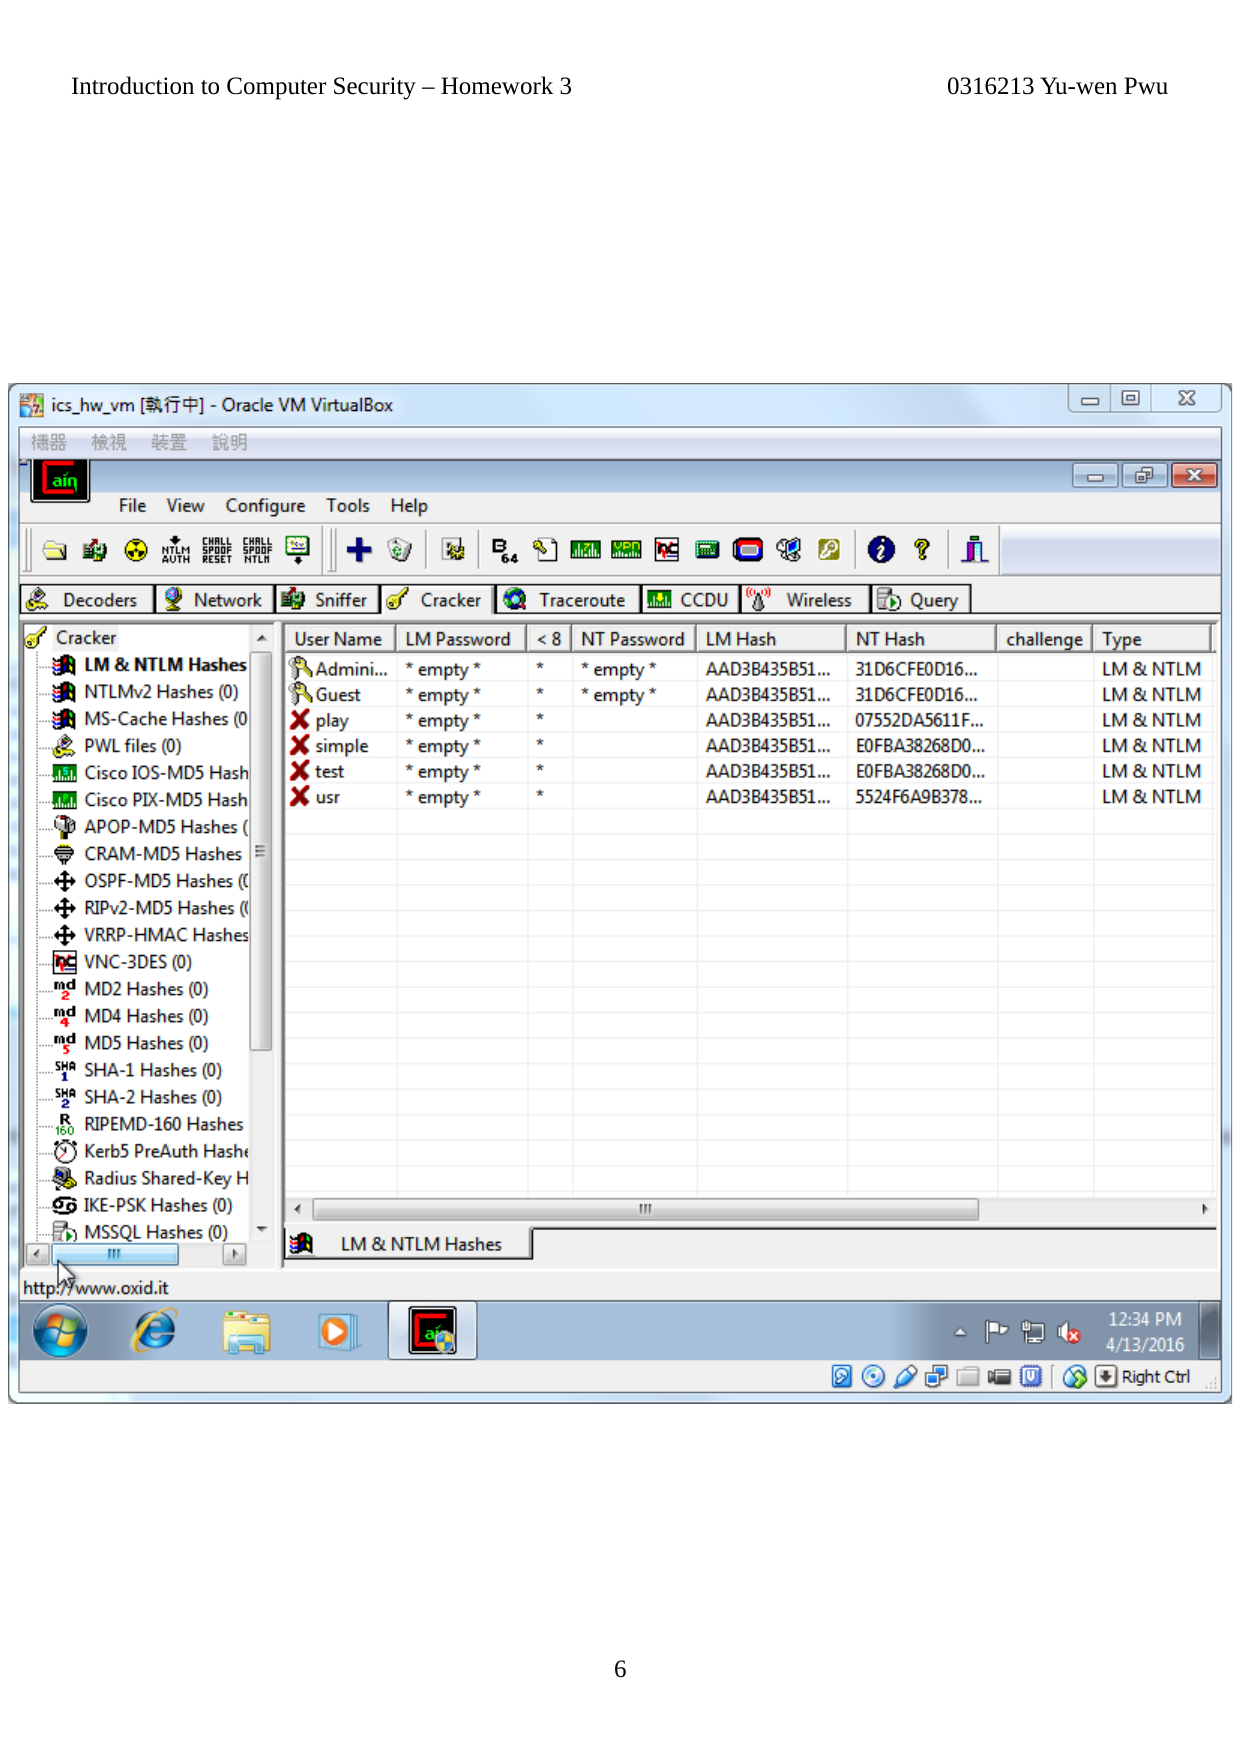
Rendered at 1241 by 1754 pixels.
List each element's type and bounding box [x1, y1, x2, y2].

picture [8, 383, 1233, 1404]
